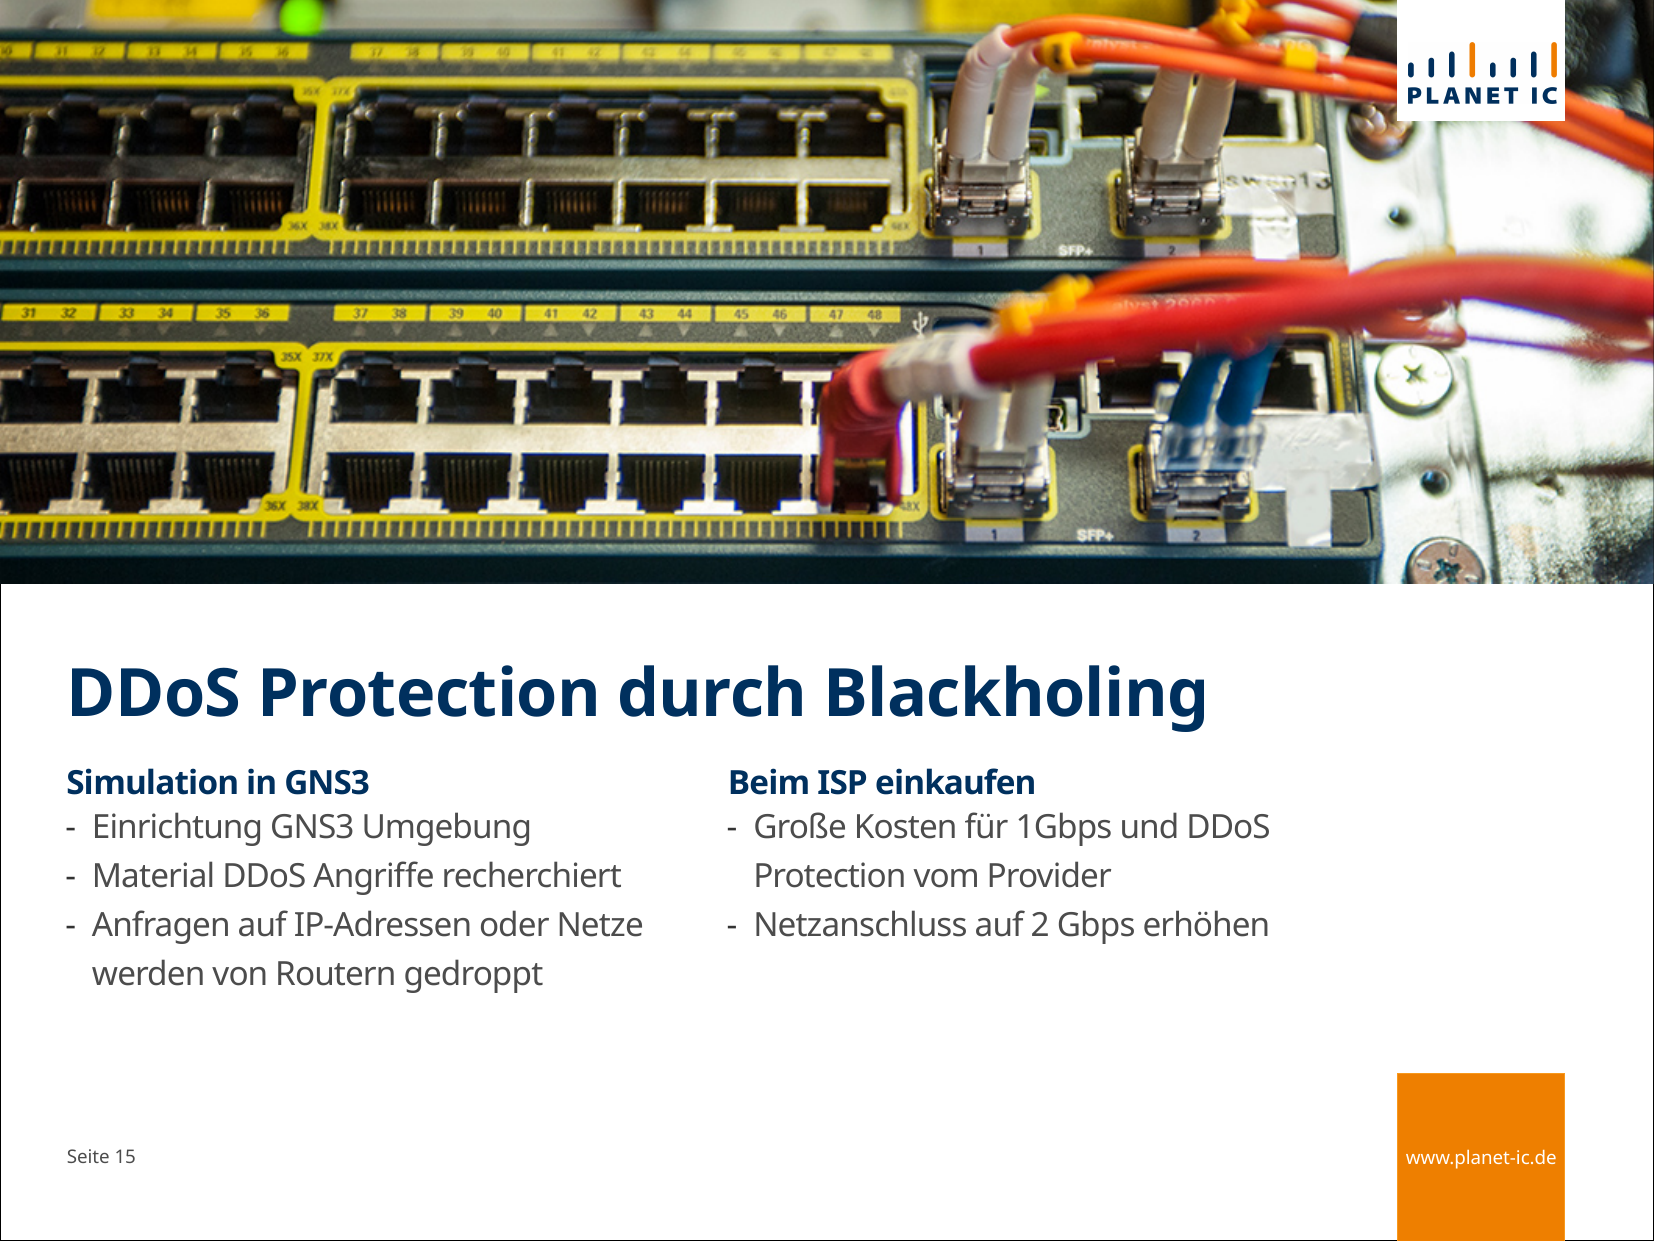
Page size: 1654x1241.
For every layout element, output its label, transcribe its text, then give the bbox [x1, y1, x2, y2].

text_box Simulation in GNS3 [66, 754, 669, 799]
text_box Beim ISP einkaufen [727, 754, 1330, 799]
picture [1408, 42, 1557, 105]
text_box [1397, 0, 1565, 121]
text_box Einrichtung GNS3 Umgebung Material DDoS Angriffe recherchiert Anfragen auf IP-Adressen oder Netze werden von Routern gedroppt [65, 799, 672, 1038]
text_box DDoS Protection durch Blackholing [66, 645, 1332, 710]
picture [0, 0, 1654, 584]
text_box Große Kosten für 1Gbps und DDoS Protection vom Provider Netzanschluss auf 2 Gbps erhöhen [726, 799, 1333, 1038]
